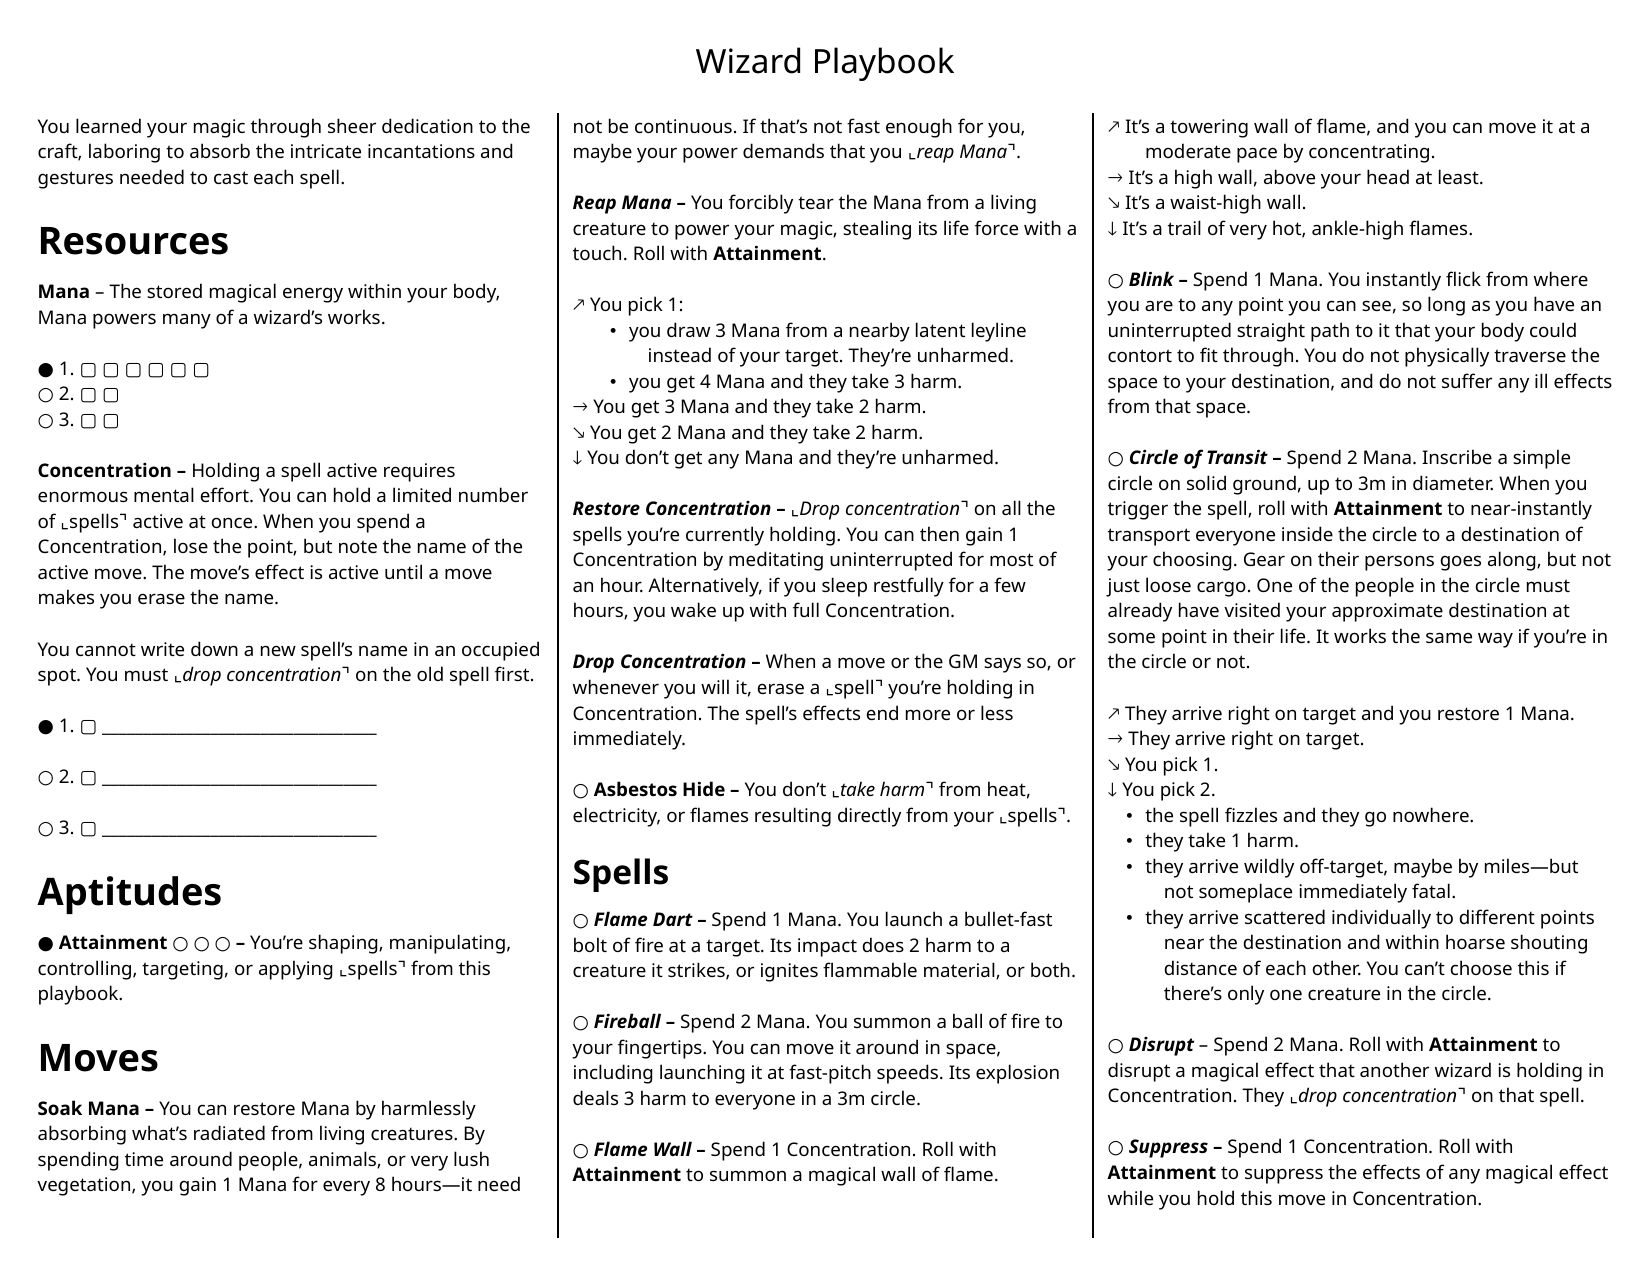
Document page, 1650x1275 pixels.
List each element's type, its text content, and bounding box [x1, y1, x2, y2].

text Mana – The stored magical energy within your body, Mana powers many of a wizard’s works. [37, 279, 542, 330]
text 🡓 It’s a trail of very hot, ankle-high flames. [1107, 215, 1612, 241]
text 🡓 You don’t get any Mana and they’re unharmed. [572, 445, 1077, 470]
text ● Attainment ○ ○ ○ – You’re shaping, manipulating, controlling, targeting, or applying ⌞spells⌝ from this playbook. [37, 929, 542, 1006]
text Concentration – Holding a spell active requires enormous mental effort. You can hold a limited number of ⌞spells⌝ active at once. When you spend a Concentration, lose the point, but note the name of the active move. The move’s effect is active until a move makes you erase the name. [37, 457, 542, 610]
text ○ 3. ▢ ▢ [37, 406, 542, 432]
list they arrive wildly off-target, maybe by miles—but not someplace immediately fatal. [1126, 853, 1612, 904]
text 🡒 You get 3 Mana and they take 2 harm. [572, 394, 1077, 419]
text ○ Blink – Spend 1 Mana. You instantly flick from where you are to any point you can see, so long as you have an uninterrupted straight path to it that your body could contort to fit through. You do not physically traverse the space to your destination, and do not suffer any ill effects from that space. [1107, 266, 1612, 419]
text ○ Fireball – Spend 2 Mana. You summon a ball of fire to your fingertips. You can move it around in space, including launching it at fast-pitch speeds. Its explosion deals 3 harm to everyone in a 3m circle. [572, 1009, 1077, 1111]
text 🡒 They arrive right on target. [1107, 725, 1612, 751]
list the spell fizzles and they go nowhere. [1126, 802, 1612, 827]
text Drop Concentration – When a move or the GM says so, or whenever you will it, erase a ⌞spell⌝ you’re holding in Concentration. The spell’s effects end more or less immediately. [572, 649, 1077, 751]
text ○ 2. ▢ ▢ [37, 381, 542, 406]
text 🡖 It’s a waist-high wall. [1107, 189, 1612, 215]
text ○ 2. ▢ _________________________________ [37, 763, 542, 789]
subtitle Aptitudes [37, 865, 542, 917]
text ○ Flame Dart – Spend 1 Mana. You launch a bullet-fast bolt of fire at a target. Its impact does 2 harm to a creature it strikes, or ignites flammable material, or both. [572, 907, 1077, 983]
text not be continuous. If that’s not fast enough for you, maybe your power demands that you ⌞reap Mana⌝. [572, 113, 1077, 164]
text Soak Mana – You can restore Mana by harmlessly absorbing what’s radiated from living creatures. By spending time around people, animals, or very lush vegetation, you gain 1 Mana for every 8 hours—it need [37, 1095, 542, 1197]
text ○ Circle of Transit – Spend 2 Mana. Inscribe a simple circle on solid ground, up to 3m in diameter. When you trigger the spell, roll with Attainment to near-instantly transport everyone inside the circle to a destination of your choosing. Gear on their persons goes along, but not just loose cargo. One of the people in the circle must already have visited your approximate destination at some point in their life. It works the same way if you’re in the circle or not. [1107, 445, 1612, 674]
text You learned your magic through sheer dedication to the craft, laboring to absorb the intricate incantations and gestures needed to cast each spell. [37, 113, 542, 189]
text 🡒 It’s a high wall, above your head at least. [1107, 164, 1612, 189]
list you draw 3 Mana from a nearby latent leyline instead of your target. They’re unharmed. [610, 317, 1077, 368]
text You cannot write down a new spell’s name in an occupied spot. You must ⌞drop concentration⌝ on the old spell first. [37, 636, 542, 687]
text 🡕 They arrive right on target and you restore 1 Mana. [1107, 700, 1612, 725]
text ○ Asbestos Hide – You don’t ⌞take harm⌝ from heat, electricity, or flames resulting directly from your ⌞spells⌝. [572, 776, 1077, 827]
text ● 1. ▢ _________________________________ [37, 712, 542, 738]
subtitle Moves [37, 1031, 542, 1082]
text ● 1. ▢ ▢ ▢ ▢ ▢ ▢ [37, 355, 542, 381]
text 🡖 You get 2 Mana and they take 2 harm. [572, 419, 1077, 445]
text ○ 3. ▢ _________________________________ [37, 814, 542, 840]
list they take 1 harm. [1126, 827, 1612, 853]
text Reap Mana – You forcibly tear the Mana from a living creature to power your magic, stealing its life force with a touch. Roll with Attainment. [572, 189, 1077, 266]
subtitle Resources [37, 214, 542, 266]
text 🡕 You pick 1: [572, 292, 1077, 317]
text Restore Concentration – ⌞Drop concentration⌝ on all the spells you’re currently holding. You can then gain 1 Concentration by meditating uninterrupted for most of an hour. Alternatively, if you sleep restfully for a few hours, you wake up with full Concentration. [572, 496, 1077, 623]
text 🡓 You pick 2. [1107, 776, 1612, 802]
text ○ Suppress – Spend 1 Concentration. Roll with Attainment to suppress the effects of any magical effect while you hold this move in Concentration. [1107, 1134, 1612, 1210]
text 🡖 You pick 1. [1107, 751, 1612, 776]
text ○ Flame Wall – Spend 1 Concentration. Roll with Attainment to summon a magical wall of flame. [572, 1136, 1077, 1187]
subtitle Spells [572, 848, 1077, 894]
text ○ Disrupt – Spend 2 Mana. Roll with Attainment to disrupt a magical effect that another wizard is holding in Concentration. They ⌞drop concentration⌝ on that spell. [1107, 1032, 1612, 1108]
list you get 4 Mana and they take 3 harm. [610, 368, 1077, 394]
list they arrive scattered individually to different points near the destination and within hoarse shouting distance of each other. You can’t choose this if there’s only one creature in the circle. [1126, 904, 1612, 1006]
text 🡕 It’s a towering wall of flame, and you can move it at a moderate pace by concentrating. [1107, 113, 1612, 164]
